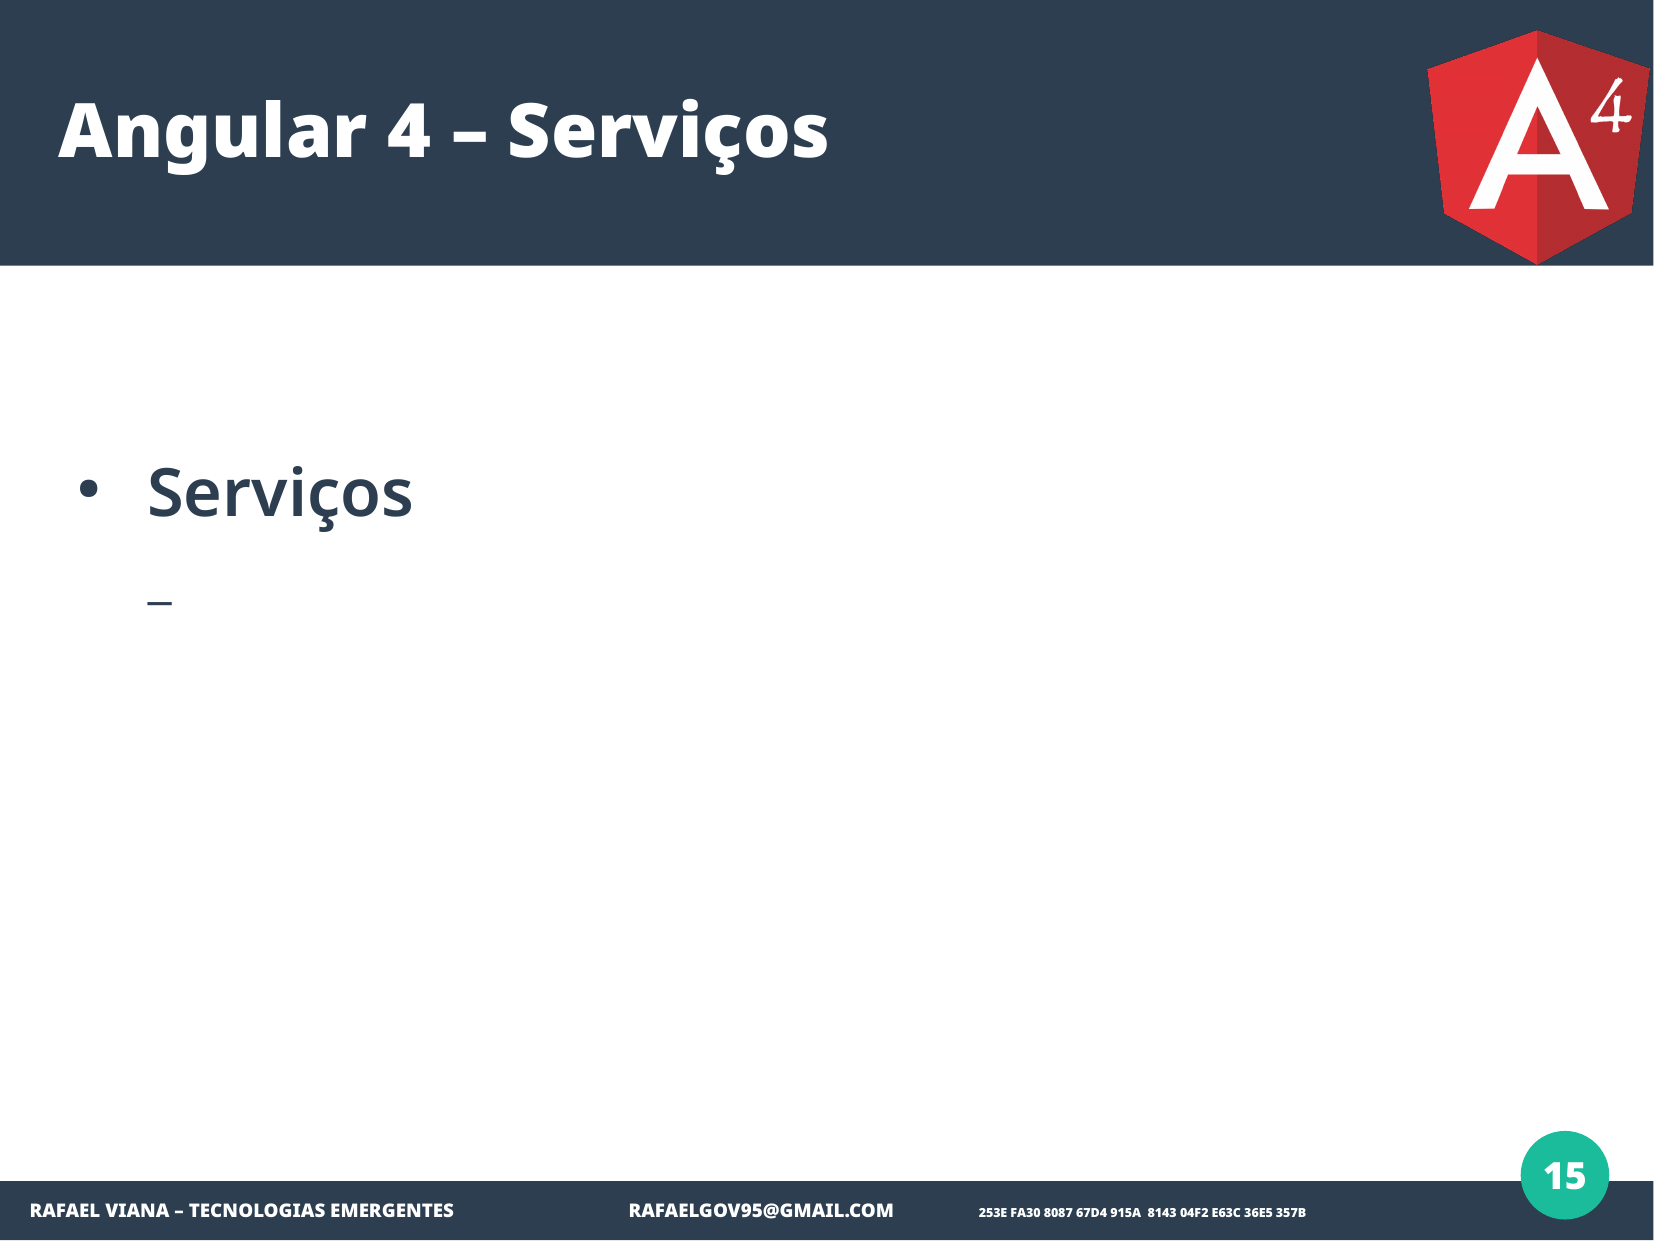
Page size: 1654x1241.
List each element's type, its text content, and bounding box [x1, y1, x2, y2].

list Serviços [59, 324, 1595, 1152]
title Angular 4 – Serviços [59, 49, 1427, 207]
picture [1427, 29, 1654, 266]
text_box RAFAEL VIANA – TECNOLOGIAS EMERGENTES RAFAELGOV95@GMAIL.COM 253E FA30 8087 67D4 915A 8143 04F2 E63C 36E5 357B [29, 1181, 1654, 1241]
